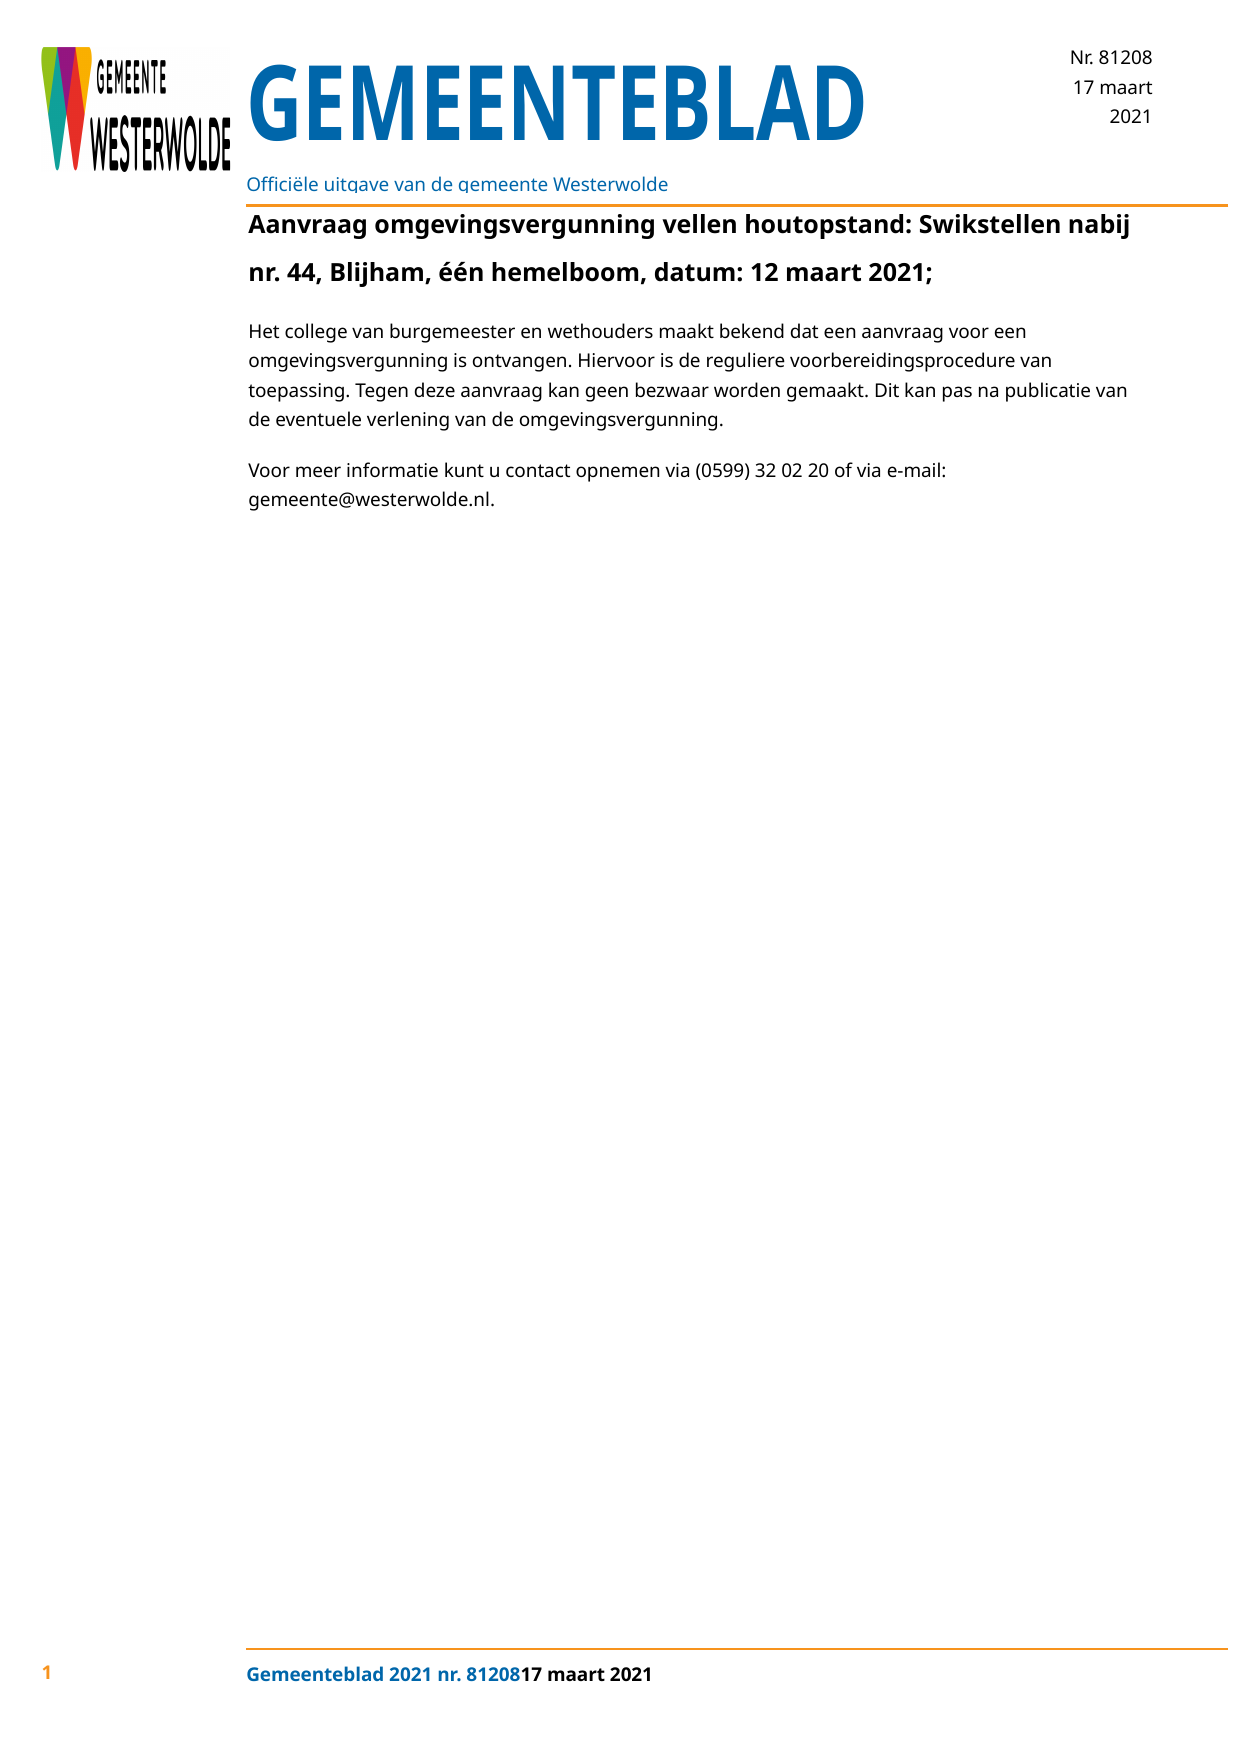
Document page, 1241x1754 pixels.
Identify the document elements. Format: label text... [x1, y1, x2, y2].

text Het college van burgemeester en wethouders maakt bekend dat een aanvraag voor een omgevingsvergunning is ontvangen. Hiervoor is de reguliere voorbereidingsprocedure van toepassing. Tegen deze aanvraag kan geen bezwaar worden gemaakt. Dit kan pas na publicatie van de eventuele verlening van de omgevingsvergunning. [248, 318, 1152, 432]
picture [41, 47, 231, 172]
text Aanvraag omgevingsvergunning vellen houtopstand: Swikstellen nabij nr. 44, Blijham, één hemelboom, datum: 12 maart 2021; [248, 207, 1152, 288]
text Voor meer informatie kunt u contact opnemen via (0599) 32 02 20 of via e-mail: gemeente@westerwolde.nl. [248, 457, 1152, 512]
